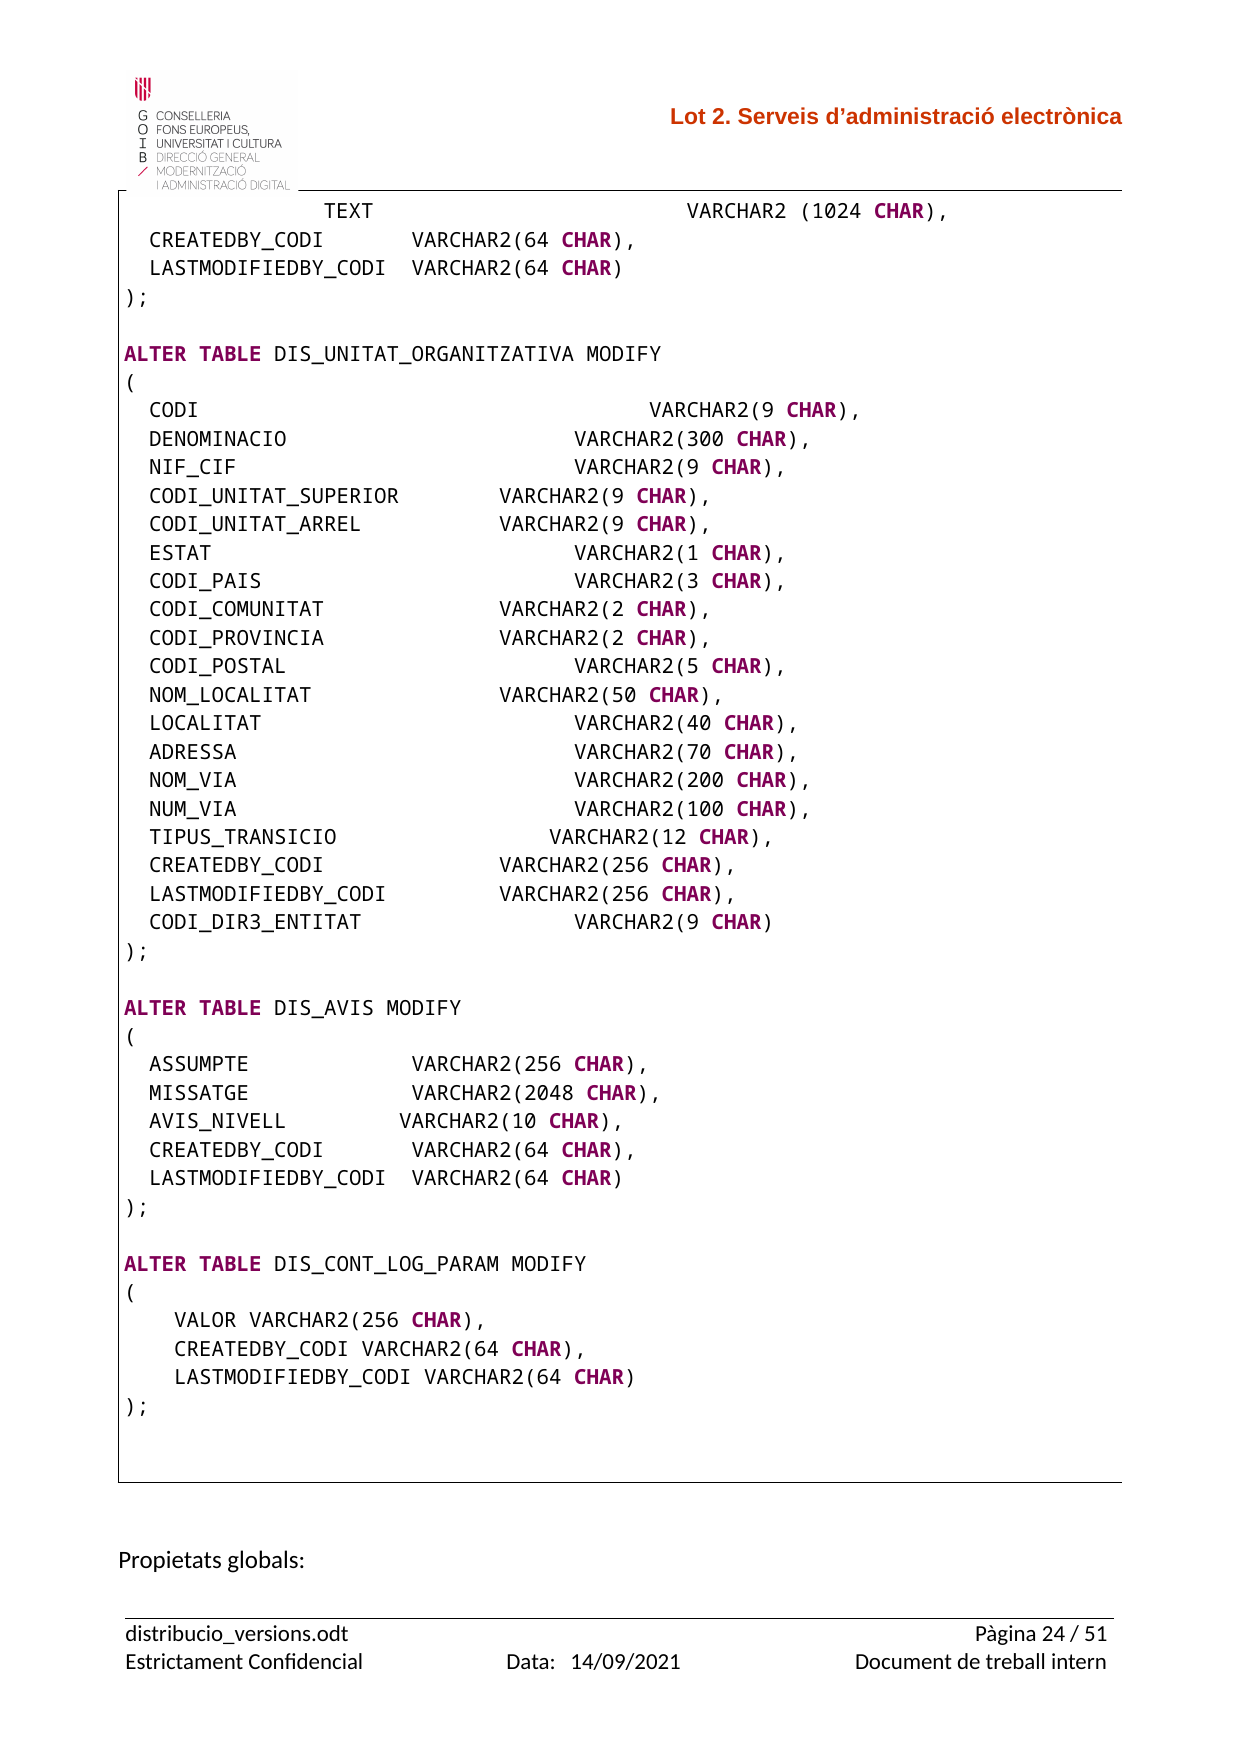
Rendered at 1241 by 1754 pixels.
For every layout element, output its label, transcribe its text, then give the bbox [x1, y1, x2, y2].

text Propietats globals: [118, 1544, 1122, 1574]
table_header TEXT VARCHAR2 (1024 CHAR), CREATEDBY_CODI VARCHAR2(64 CHAR), LASTMODIFIEDBY_CODI VARCHAR2(64 CHAR) ); ALTER TABLE DIS_UNITAT_ORGANITZATIVA MODIFY ( CODI VARCHAR2(9 CHAR), DENOMINACIO VARCHAR2(300 CHAR), NIF_CIF VARCHAR2(9 CHAR), CODI_UNITAT_SUPERIOR VARCHAR2(9 CHAR), CODI_UNITAT_ARREL VARCHAR2(9 CHAR), ESTAT VARCHAR2(1 CHAR), CODI_PAIS VARCHAR2(3 CHAR), CODI_COMUNITAT VARCHAR2(2 CHAR), CODI_PROVINCIA VARCHAR2(2 CHAR), CODI_POSTAL VARCHAR2(5 CHAR), NOM_LOCALITAT VARCHAR2(50 CHAR), LOCALITAT VARCHAR2(40 CHAR), ADRESSA VARCHAR2(70 CHAR), NOM_VIA VARCHAR2(200 CHAR), NUM_VIA VARCHAR2(100 CHAR), TIPUS_TRANSICIO VARCHAR2(12 CHAR), CREATEDBY_CODI VARCHAR2(256 CHAR), LASTMODIFIEDBY_CODI VARCHAR2(256 CHAR), CODI_DIR3_ENTITAT VARCHAR2(9 CHAR) ); ALTER TABLE DIS_AVIS MODIFY ( ASSUMPTE VARCHAR2(256 CHAR), MISSATGE VARCHAR2(2048 CHAR), AVIS_NIVELL VARCHAR2(10 CHAR), CREATEDBY_CODI VARCHAR2(64 CHAR), LASTMODIFIEDBY_CODI VARCHAR2(64 CHAR) ); ALTER TABLE DIS_CONT_LOG_PARAM MODIFY ( VALOR VARCHAR2(256 CHAR), CREATEDBY_CODI VARCHAR2(64 CHAR), LASTMODIFIEDBY_CODI VARCHAR2(64 CHAR) ); [119, 191, 1122, 1482]
picture [126, 70, 299, 197]
